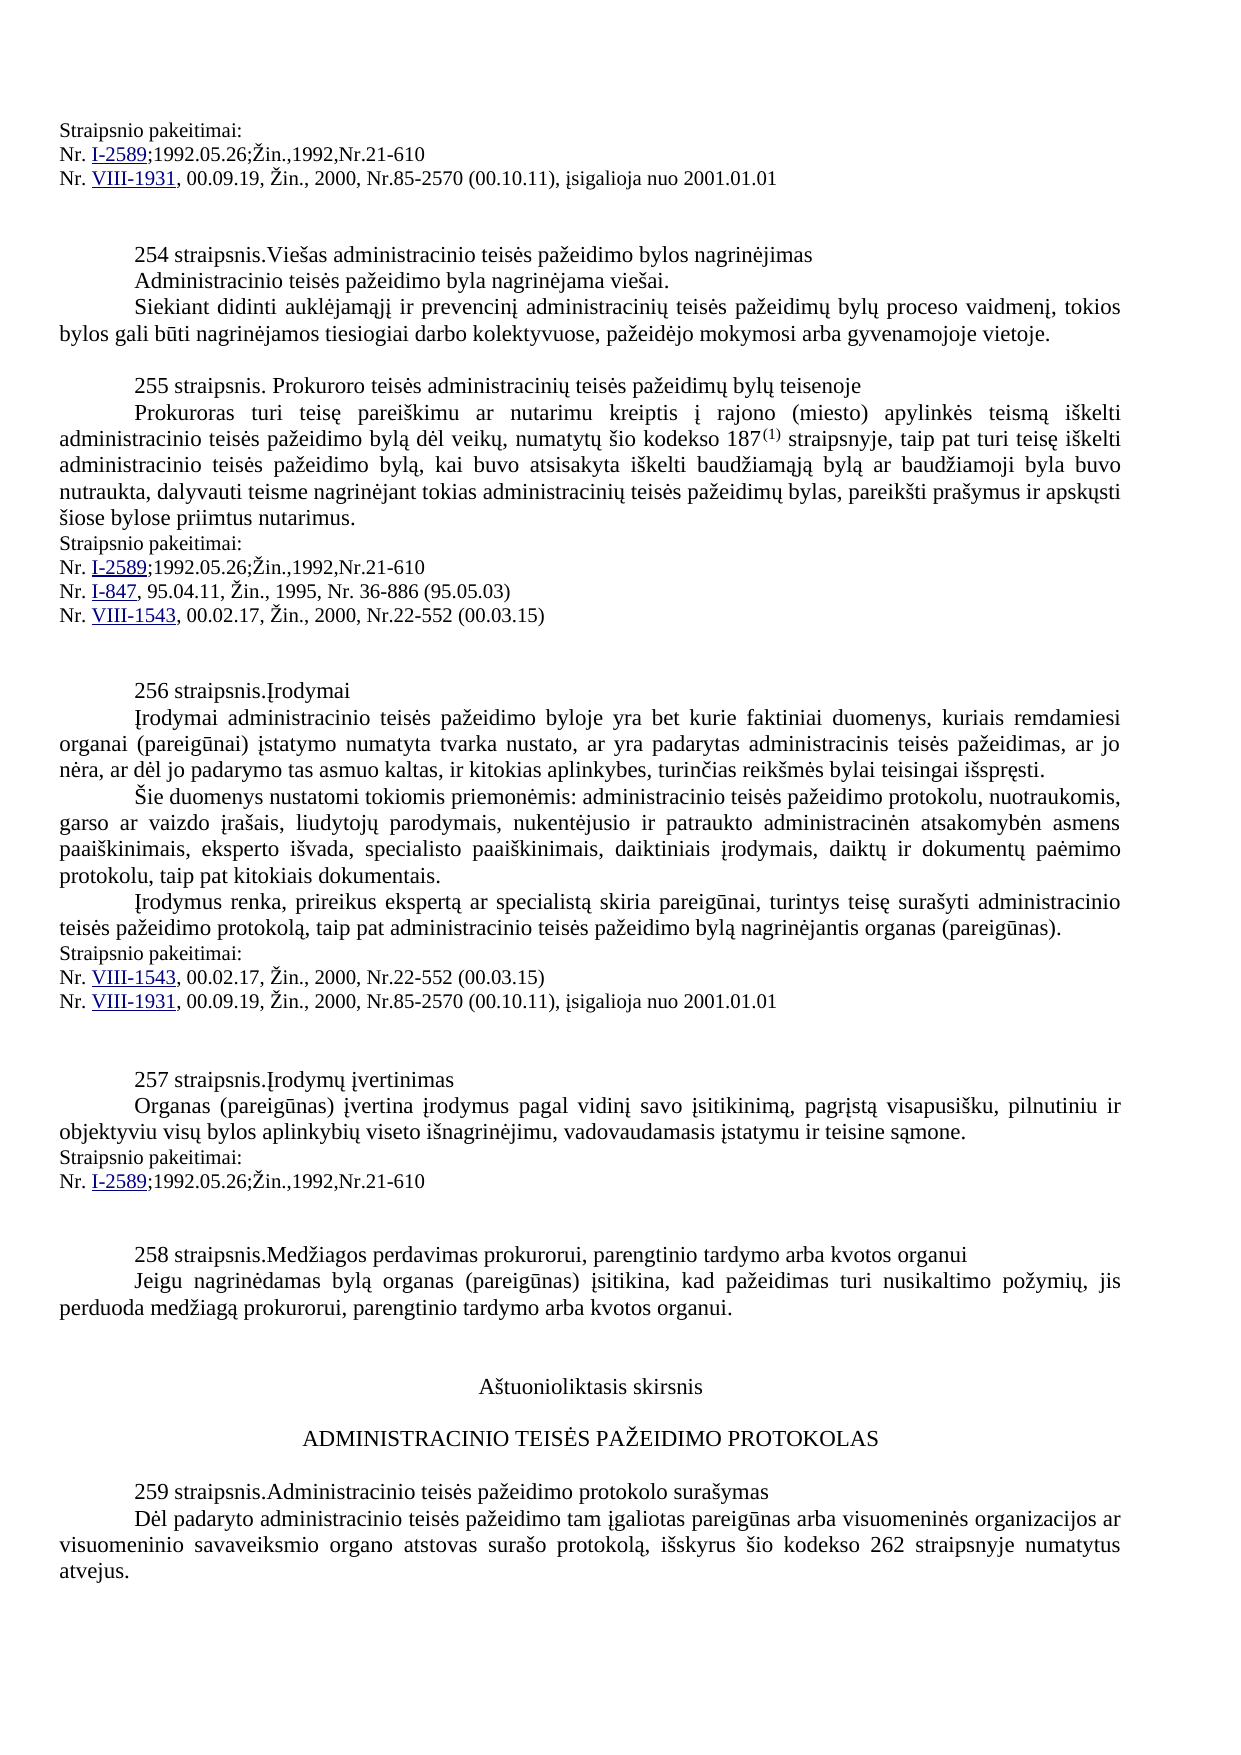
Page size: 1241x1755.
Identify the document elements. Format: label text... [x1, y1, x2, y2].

text Siekiant didinti auklėjamąjį ir prevencinį administracinių teisės pažeidimų bylų proceso vaidmenį, tokios bylos gali būti nagrinėjamos tiesiogiai darbo kolektyvuose, pažeidėjo mokymosi arba gyvenamojoje vietoje. [59, 293, 1122, 346]
text 257 straipsnis.Įrodymų įvertinimas [59, 1066, 1122, 1092]
text Straipsnio pakeitimai: [59, 531, 1122, 555]
text Įrodymai administracinio teisės pažeidimo byloje yra bet kurie faktiniai duomenys, kuriais remdamiesi organai (pareigūnai) įstatymo numatyta tvarka nustato, ar yra padarytas administracinis teisės pažeidimas, ar jo nėra, ar dėl jo padarymo tas asmuo kaltas, ir kitokias aplinkybes, turinčias reikšmės bylai teisingai išspręsti. [59, 704, 1122, 783]
text Šie duomenys nustatomi tokiomis priemonėmis: administracinio teisės pažeidimo protokolu, nuotraukomis, garso ar vaizdo įrašais, liudytojų parodymais, nukentėjusio ir patraukto administracinėn atsakomybėn asmens paaiškinimais, eksperto išvada, specialisto paaiškinimais, daiktiniais įrodymais, daiktų ir dokumentų paėmimo protokolu, taip pat kitokiais dokumentais. [59, 783, 1122, 888]
text Nr. VIII-1931, 00.09.19, Žin., 2000, Nr.85-2570 (00.10.11), įsigalioja nuo 2001.01.01 [59, 989, 1122, 1013]
text Straipsnio pakeitimai: [59, 941, 1122, 965]
text Nr. I-2589;1992.05.26;Žin.,1992,Nr.21-610 [59, 142, 1122, 166]
text Straipsnio pakeitimai: [59, 1145, 1122, 1169]
text Jeigu nagrinėdamas bylą organas (pareigūnas) įsitikina, kad pažeidimas turi nusikaltimo požymių, jis perduoda medžiagą prokurorui, parengtinio tardymo arba kvotos organui. [59, 1267, 1122, 1320]
text Dėl padaryto administracinio teisės pažeidimo tam įgaliotas pareigūnas arba visuomeninės organizacijos ar visuomeninio savaveiksmio organo atstovas surašo protokolą, išskyrus šio kodekso 262 straipsnyje numatytus atvejus. [59, 1504, 1122, 1584]
text Nr. I-847, 95.04.11, Žin., 1995, Nr. 36-886 (95.05.03) [59, 579, 1122, 603]
text 256 straipsnis.Įrodymai [59, 677, 1122, 704]
text Nr. VIII-1543, 00.02.17, Žin., 2000, Nr.22-552 (00.03.15) [59, 603, 1122, 627]
text 258 straipsnis.Medžiagos perdavimas prokurorui, parengtinio tardymo arba kvotos organui [59, 1241, 1122, 1267]
text 255 straipsnis. Prokuroro teisės administracinių teisės pažeidimų bylų teisenoje [134, 372, 1122, 399]
text Nr. VIII-1543, 00.02.17, Žin., 2000, Nr.22-552 (00.03.15) [59, 965, 1122, 989]
text 254 straipsnis.Viešas administracinio teisės pažeidimo bylos nagrinėjimas [59, 241, 1122, 267]
text Organas (pareigūnas) įvertina įrodymus pagal vidinį savo įsitikinimą, pagrįstą visapusišku, pilnutiniu ir objektyviu visų bylos aplinkybių viseto išnagrinėjimu, vadovaudamasis įstatymu ir teisine sąmone. [59, 1092, 1122, 1145]
text Prokuroras turi teisę pareiškimu ar nutarimu kreiptis į rajono (miesto) apylinkės teismą iškelti administracinio teisės pažeidimo bylą dėl veikų, numatytų šio kodekso 187(1) straipsnyje, taip pat turi teisę iškelti administracinio teisės pažeidimo bylą, kai buvo atsisakyta iškelti baudžiamąją bylą ar baudžiamoji byla buvo nutraukta, dalyvauti teisme nagrinėjant tokias administracinių teisės pažeidimų bylas, pareikšti prašymus ir apskųsti šiose bylose priimtus nutarimus. [59, 399, 1122, 531]
text Administracinio teisės pažeidimo byla nagrinėjama viešai. [59, 267, 1122, 293]
text ADMINISTRACINIO TEISĖS PAŽEIDIMO PROTOKOLAS [59, 1426, 1122, 1452]
text 259 straipsnis.Administracinio teisės pažeidimo protokolo surašymas [59, 1478, 1122, 1504]
text Nr. I-2589;1992.05.26;Žin.,1992,Nr.21-610 [59, 1169, 1122, 1193]
text Nr. I-2589;1992.05.26;Žin.,1992,Nr.21-610 [59, 555, 1122, 579]
text Aštuonioliktasis skirsnis [59, 1373, 1122, 1399]
text Straipsnio pakeitimai: [59, 118, 1122, 142]
text Nr. VIII-1931, 00.09.19, Žin., 2000, Nr.85-2570 (00.10.11), įsigalioja nuo 2001.01.01 [59, 166, 1122, 190]
text Įrodymus renka, prireikus ekspertą ar specialistą skiria pareigūnai, turintys teisę surašyti administracinio teisės pažeidimo protokolą, taip pat administracinio teisės pažeidimo bylą nagrinėjantis organas (pareigūnas). [59, 888, 1122, 941]
